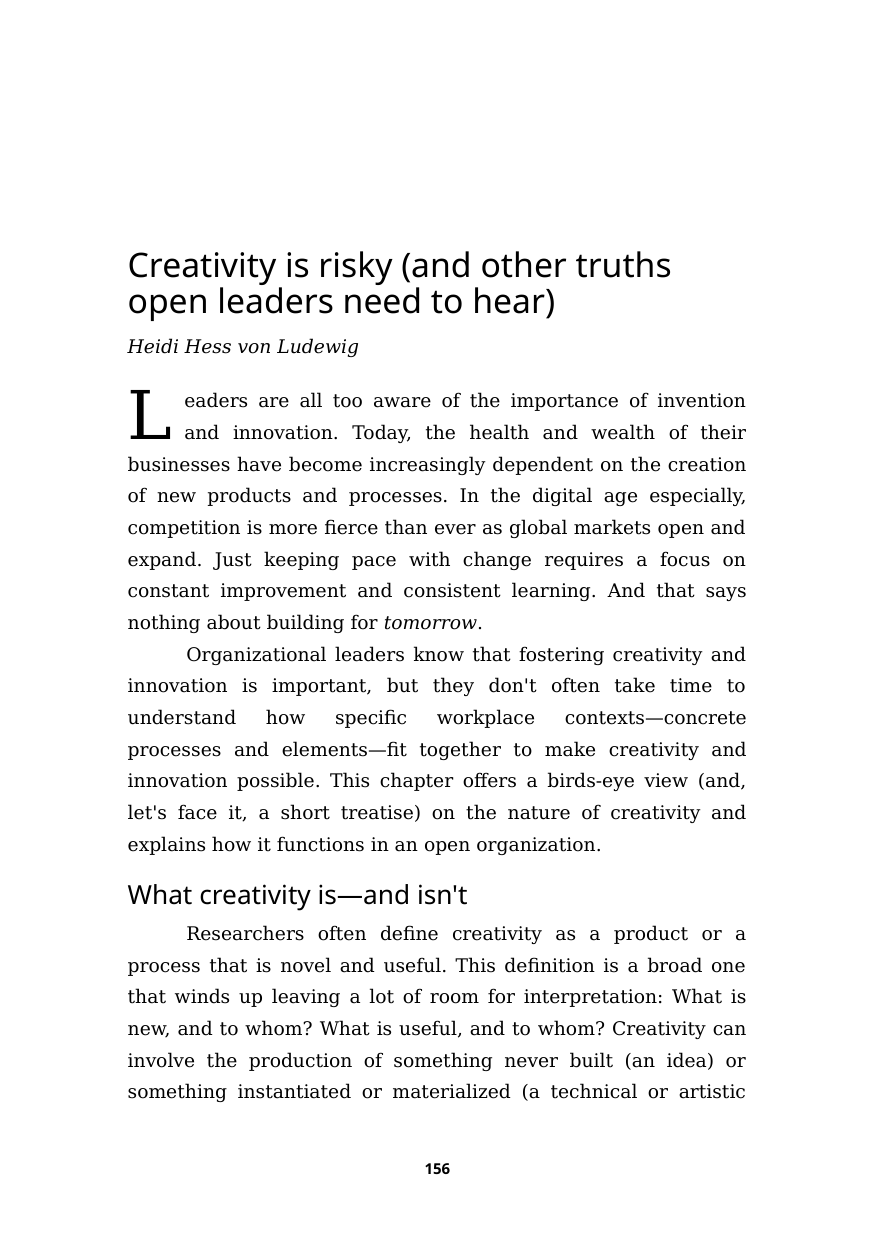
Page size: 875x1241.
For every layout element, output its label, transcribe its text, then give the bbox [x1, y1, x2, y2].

text Leaders are all too aware of the importance of invention and innovation. Today, the health and wealth of their businesses have become increasingly dependent on the creation of new products and processes. In the digital age especially, competition is more fierce than ever as global markets open and expand. Just keeping pace with change requires a focus on constant improvement and consistent learning. And that says nothing about building for tomorrow. [127, 391, 747, 634]
text Organizational leaders know that fostering creativity and innovation is important, but they don't often take time to understand how specific workplace contexts—concrete processes and elements—fit together to make creativity and innovation possible. This chapter offers a birds-eye view (and, let's face it, a short treatise) on the nature of creativity and explains how it functions in an open organization. [127, 644, 747, 856]
subtitle Creativity is risky (and other truths open leaders need to hear) [127, 246, 747, 324]
text Researchers often define creativity as a product or a process that is novel and useful. This definition is a broad one that winds up leaving a lot of room for interpretation: What is new, and to whom? What is useful, and to whom? Creativity can involve the production of something never built (an idea) or something instantiated or materialized (a technical or artistic [127, 923, 747, 1103]
text Heidi Hess von Ludewig [127, 336, 747, 358]
subtitle What creativity is—and isn't [127, 880, 747, 910]
